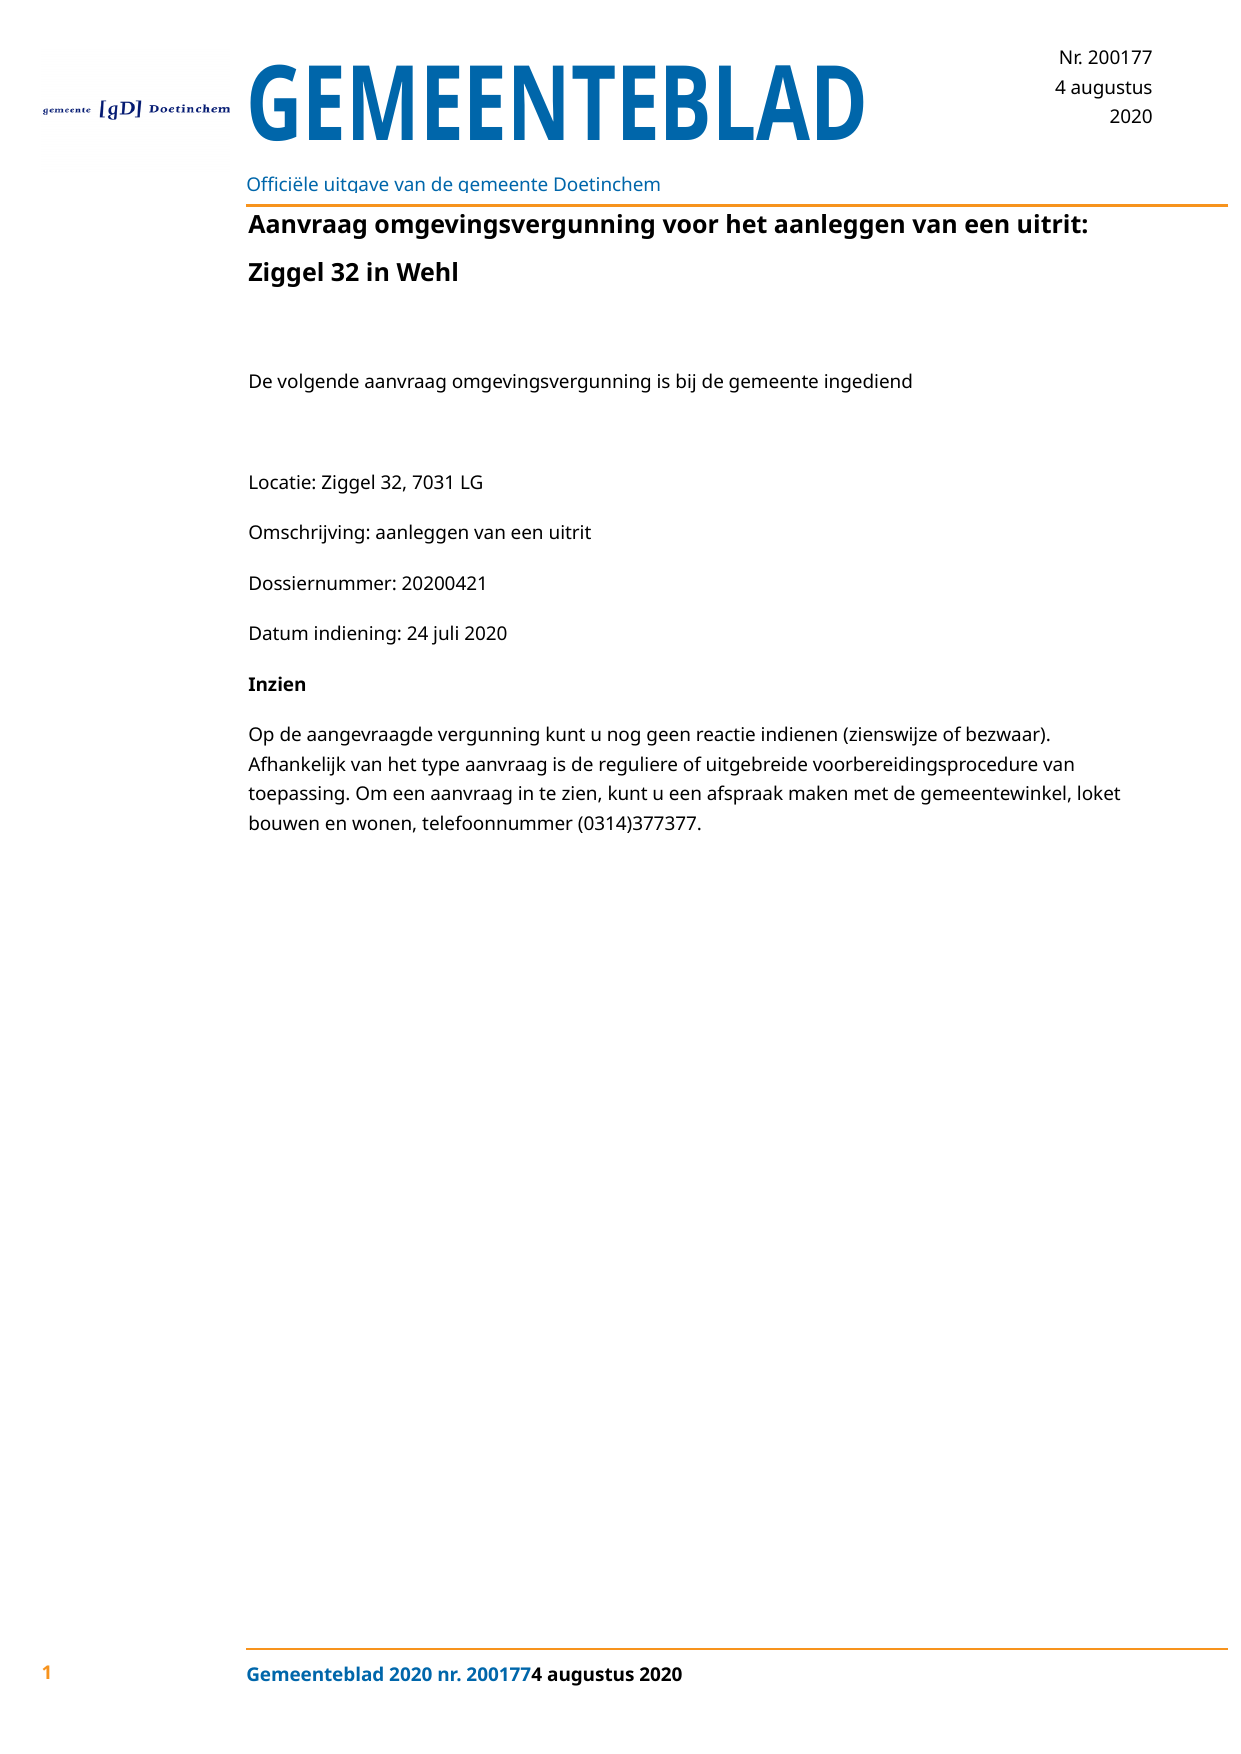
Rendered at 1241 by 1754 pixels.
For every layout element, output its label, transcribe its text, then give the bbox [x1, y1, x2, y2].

text Aanvraag omgevingsvergunning voor het aanleggen van een uitrit: Ziggel 32 in Wehl [248, 207, 1152, 288]
text Op de aangevraagde vergunning kunt u nog geen reactie indienen (zienswijze of bezwaar). Afhankelijk van het type aanvraag is de reguliere of uitgebreide voorbereidingsprocedure van toepassing. Om een aanvraag in te zien, kunt u een afspraak maken met de gemeentewinkel, loket bouwen en wonen, telefoonnummer (0314)377377. [248, 721, 1152, 836]
text Inzien [248, 671, 1152, 697]
text De volgende aanvraag omgevingsvergunning is bij de gemeente ingediend [248, 368, 1152, 394]
text Datum indiening: 24 juli 2020 [248, 620, 1152, 646]
text Dossiernummer: 20200421 [248, 570, 1152, 596]
text Locatie: Ziggel 32, 7031 LG [248, 469, 1152, 495]
picture [41, 47, 231, 172]
text Omschrijving: aanleggen van een uitrit [248, 519, 1152, 545]
